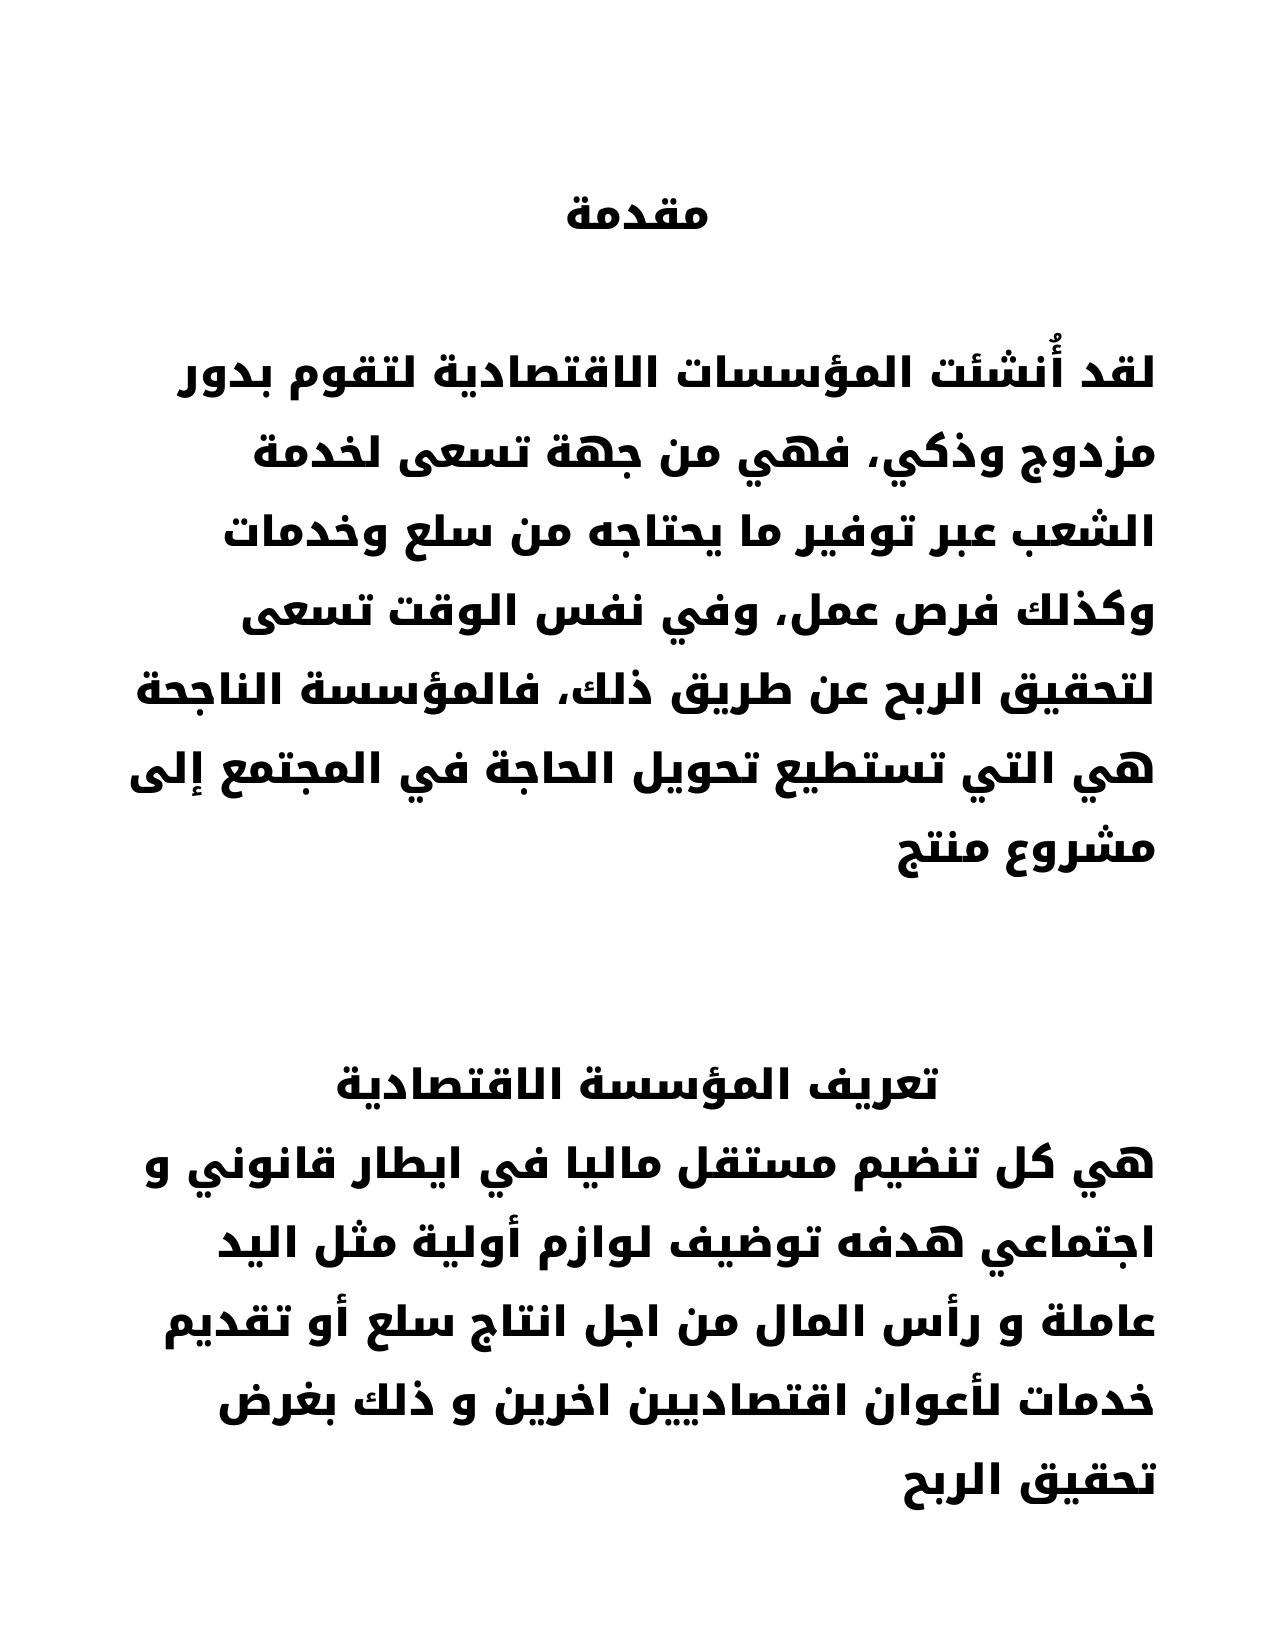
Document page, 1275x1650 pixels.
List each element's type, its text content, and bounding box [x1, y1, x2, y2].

text تعريف المؤسسة الاقتصادية [118, 1046, 1157, 1125]
text لقد أُنشئت المؤسسات الاقتصادية لتقوم بدور مزدوج وذكي، فهي من جهة تسعى لخدمة الشعب عبر توفير ما يحتاجه من سلع وخدمات وكذلك فرص عمل، وفي نفس الوقت تسعى لتحقيق الربح عن طريق ذلك، فالمؤسسة الناجحة هي التي تستطيع تحويل الحاجة في المجتمع إلى مشروع منتج [118, 334, 1157, 888]
text مقدمة [118, 176, 1157, 255]
text هي كل تنضيم مستقل ماليا في ايطار قانوني و اجتماعي هدفه توضيف لوازم أولية مثل اليد عاملة و رأس المال من اجل انتاج سلع أو تقديم خدمات لأعوان اقتصاديين اخرين و ذلك بغرض تحقيق الربح [118, 1125, 1157, 1520]
